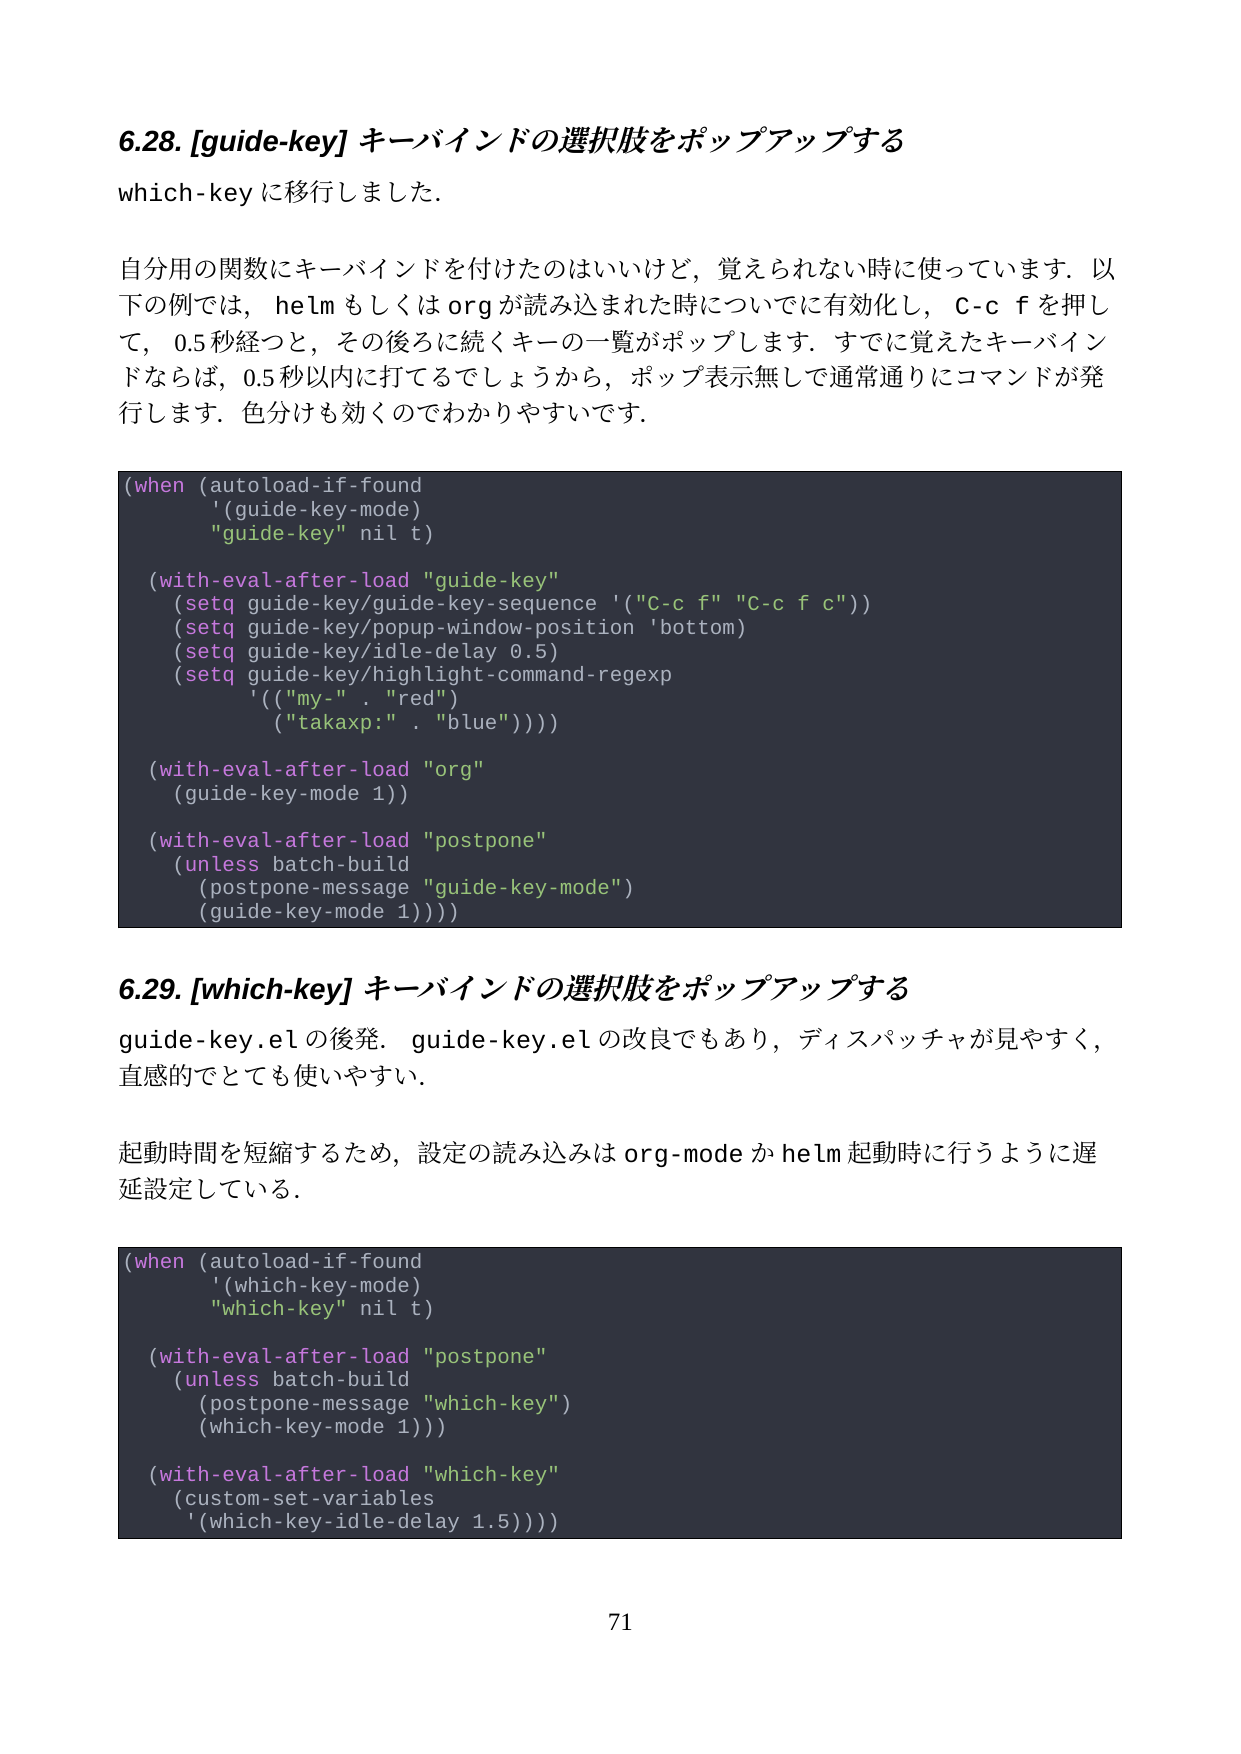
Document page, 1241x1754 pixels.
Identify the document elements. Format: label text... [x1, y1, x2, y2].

text which-key に移行しました． [118, 172, 1122, 237]
text guide-key.el の後発． guide-key.el の改良でもあり，ディスパッチャが見やすく，直感的でとても使いやすい． [118, 1020, 1122, 1121]
text (setq guide-key/guide-key-sequence '("C-c f" "C-c f c")) [119, 589, 1121, 613]
text "guide-key" nil t) [119, 518, 1121, 542]
text (unless batch-build [119, 1365, 1121, 1389]
text '(which-key-mode) [119, 1271, 1121, 1294]
text (when (autoload-if-found [119, 472, 1121, 495]
text (with-eval-after-load "which-key" [119, 1460, 1121, 1483]
subtitle [which-key] キーバインドの選択肢をポップアップする [118, 966, 1122, 1008]
text (postpone-message "guide-key-mode") [119, 873, 1121, 897]
text ("takaxp:" . "blue")))) [119, 708, 1121, 731]
text (guide-key-mode 1)) [119, 779, 1121, 802]
text (unless batch-build [119, 849, 1121, 873]
text (setq guide-key/highlight-command-regexp [119, 660, 1121, 684]
subtitle [guide-key] キーバインドの選択肢をポップアップする [118, 118, 1122, 160]
text (setq guide-key/popup-window-position 'bottom) [119, 613, 1121, 637]
text (custom-set-variables [119, 1483, 1121, 1507]
text '(("my-" . "red") [119, 684, 1121, 708]
text (which-key-mode 1))) [119, 1413, 1121, 1436]
text (postpone-message "which-key") [119, 1389, 1121, 1413]
text (with-eval-after-load "postpone" [119, 826, 1121, 849]
text "which-key" nil t) [119, 1294, 1121, 1318]
text '(which-key-idle-delay 1.5)))) [119, 1507, 1121, 1538]
text (with-eval-after-load "postpone" [119, 1342, 1121, 1365]
text 起動時間を短縮するため，設定の読み込みは org-mode か helm 起動時に行うように遅延設定している． [118, 1134, 1122, 1234]
text '(guide-key-mode) [119, 495, 1121, 518]
text (guide-key-mode 1)))) [119, 897, 1121, 927]
text (setq guide-key/idle-delay 0.5) [119, 637, 1121, 660]
text (when (autoload-if-found [119, 1248, 1121, 1271]
text (with-eval-after-load "org" [119, 755, 1121, 779]
text (with-eval-after-load "guide-key" [119, 566, 1121, 589]
text 自分用の関数にキーバインドを付けたのはいいけど，覚えられない時に使っています．以下の例では， helm もしくは org が読み込まれた時についでに有効化し， C-c f を押して， 0.5秒経つと，その後ろに続くキーの一覧がポップします．すでに覚えたキーバインドならば，0.5秒以内に打てるでしょうから，ポップ表示無しで通常通りにコマンドが発行します．色分けも効くのでわかりやすいです． [118, 250, 1122, 459]
